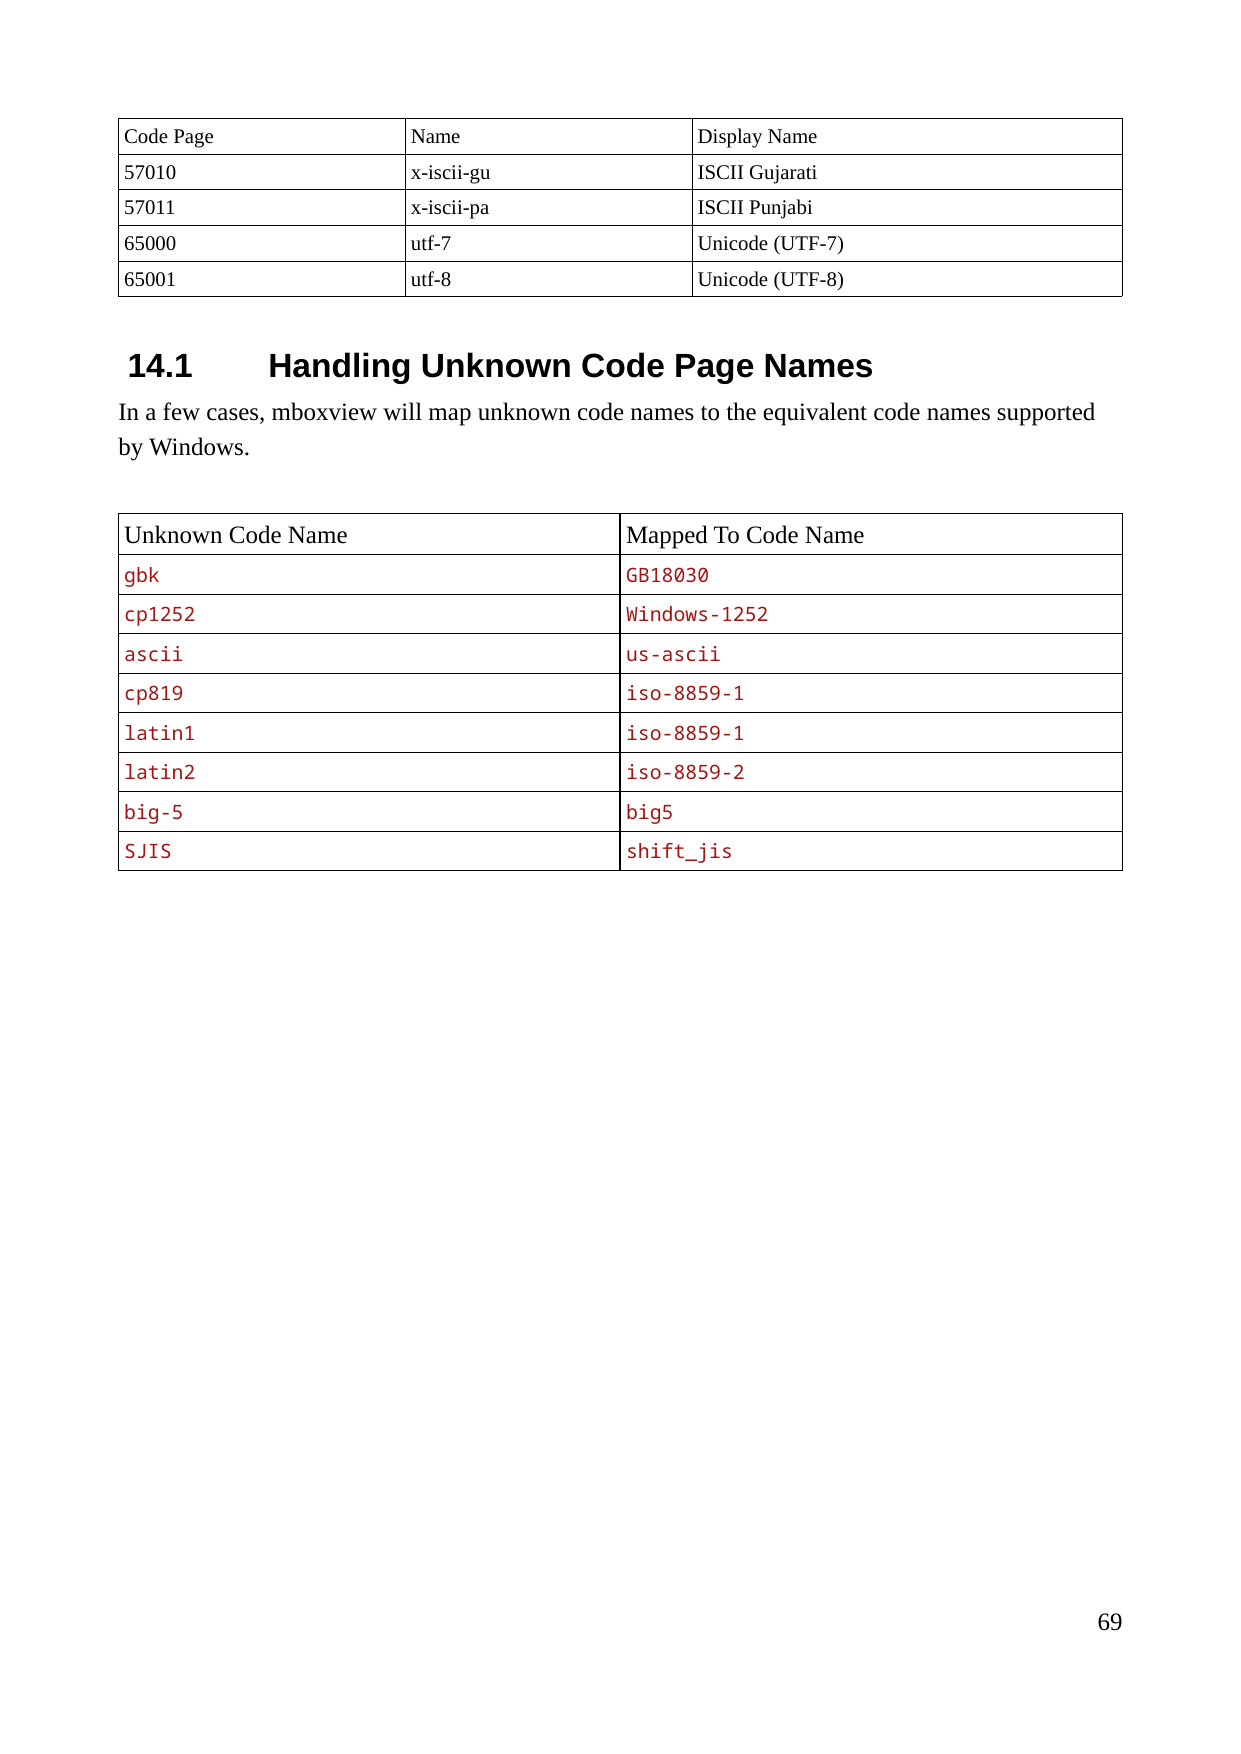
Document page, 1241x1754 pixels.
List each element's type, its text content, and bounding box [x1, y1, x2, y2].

table_cell SJIS [119, 832, 619, 870]
table_cell ascii [119, 634, 619, 673]
table_cell big5 [621, 792, 1122, 831]
table_cell Unicode (UTF-7) [693, 226, 1122, 261]
table_cell latin1 [119, 713, 619, 752]
table_cell 57011 [119, 190, 405, 225]
table_cell utf-7 [406, 226, 692, 261]
table_cell ISCII Punjabi [693, 190, 1122, 225]
table_cell us-ascii [621, 634, 1122, 673]
text In a few cases, mboxview will map unknown code names to the equivalent code names supported by Windows. [118, 397, 1122, 460]
table_cell gbk [119, 555, 619, 594]
table_cell shift_jis [621, 832, 1122, 870]
table_cell iso-8859-1 [621, 674, 1122, 712]
table_cell Unicode (UTF-8) [693, 262, 1122, 296]
table_cell iso-8859-1 [621, 713, 1122, 752]
table_cell ISCII Gujarati [693, 155, 1122, 189]
table_cell cp1252 [119, 595, 619, 633]
table_cell x-iscii-gu [406, 155, 692, 189]
table_cell 65001 [119, 262, 405, 296]
table_cell GB18030 [621, 555, 1122, 594]
table_header Name [406, 119, 692, 154]
table_cell 57010 [119, 155, 405, 189]
table_cell x-iscii-pa [406, 190, 692, 225]
table_header Code Page [119, 119, 405, 154]
table_header Mapped To Code Name [621, 514, 1122, 554]
table_cell big-5 [119, 792, 619, 831]
table_cell iso-8859-2 [621, 753, 1122, 791]
table_cell utf-8 [406, 262, 692, 296]
table_cell cp819 [119, 674, 619, 712]
table_cell 65000 [119, 226, 405, 261]
table_cell latin2 [119, 753, 619, 791]
subtitle Handling Unknown Code Page Names [118, 346, 1122, 385]
table_cell Windows-1252 [621, 595, 1122, 633]
table_header Display Name [693, 119, 1122, 154]
table_header Unknown Code Name [119, 514, 619, 554]
